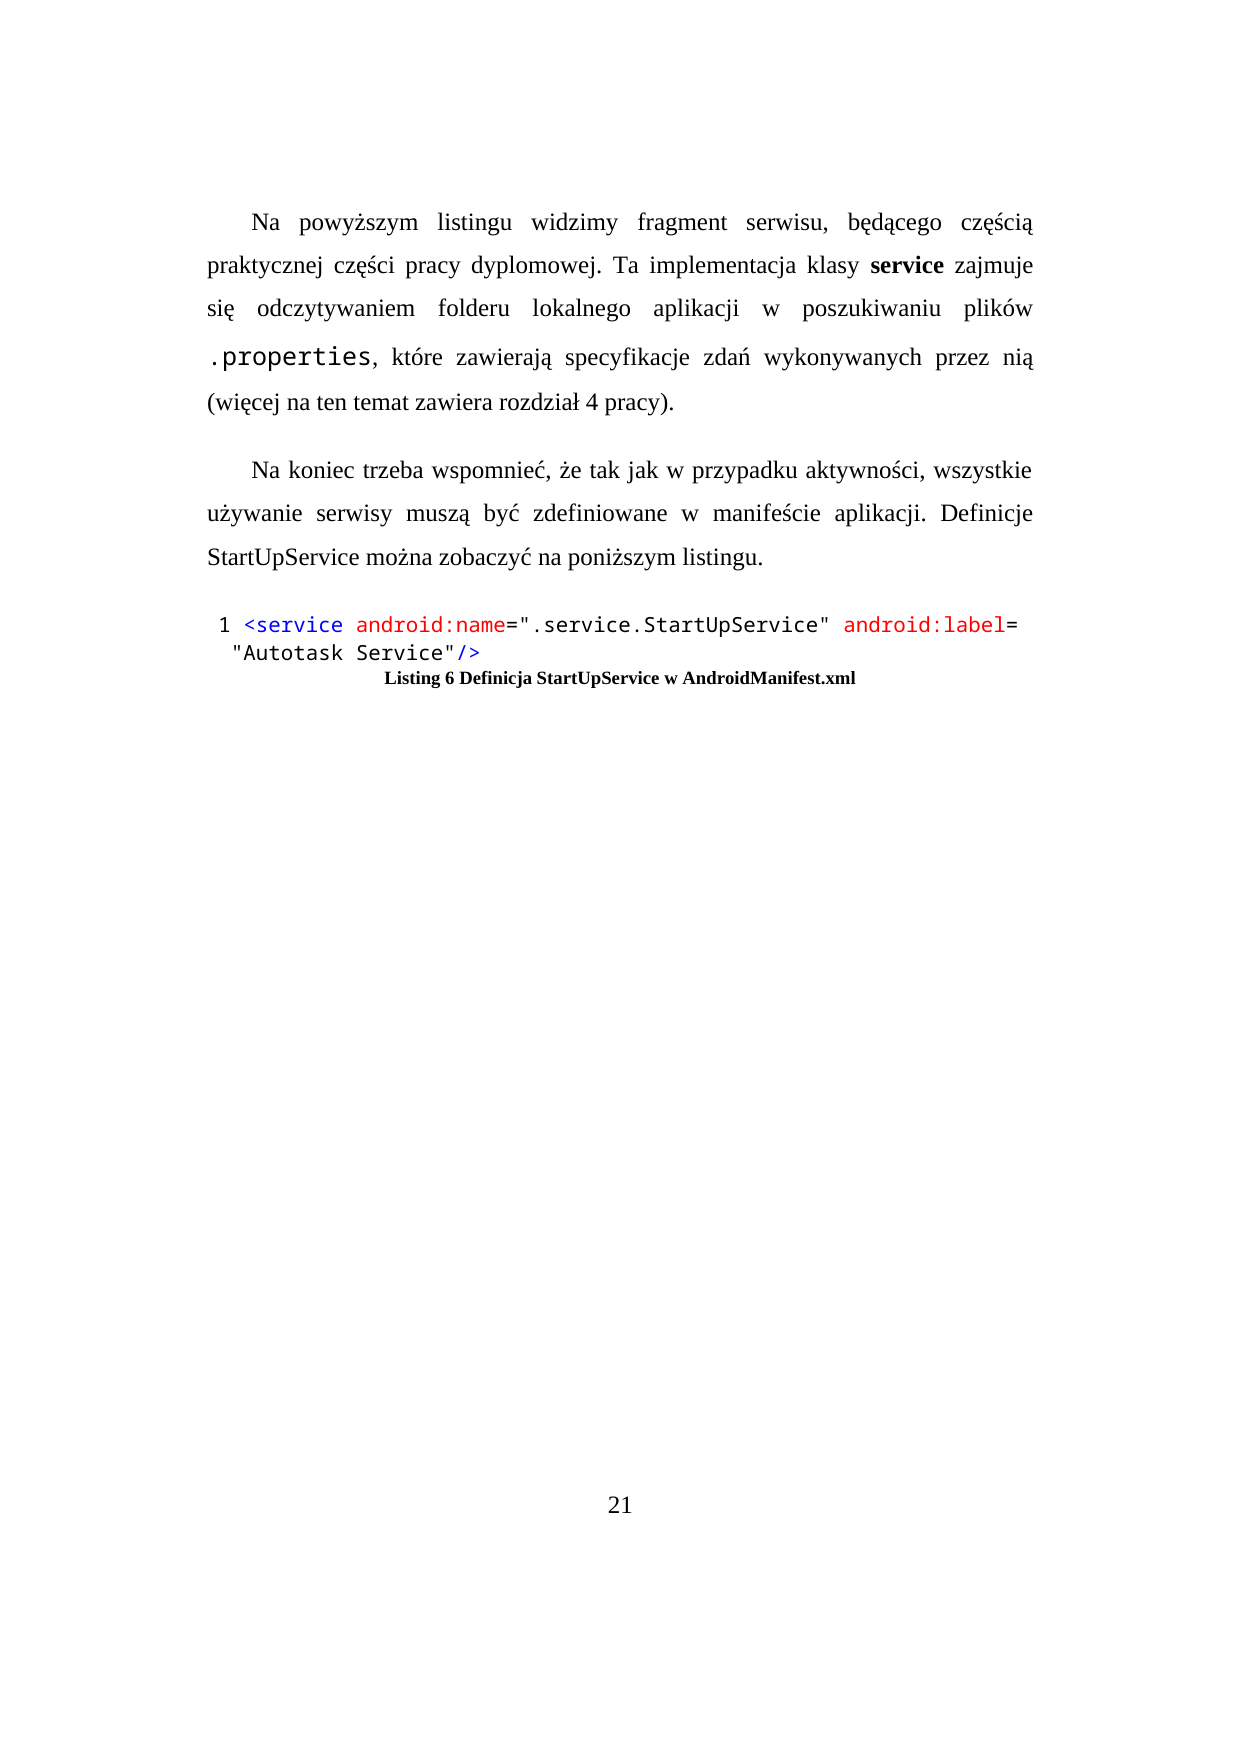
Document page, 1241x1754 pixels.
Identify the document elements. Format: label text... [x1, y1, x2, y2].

table_header 1 <service android:name=".service.StartUpService" android:label= "Autotask Service"/> [207, 610, 1048, 667]
text Na koniec trzeba wspomnieć, że tak jak w przypadku aktywności, wszystkie używanie serwisy muszą być zdefiniowane w manifeście aplikacji. Definicje StartUpService można zobaczyć na poniższym listingu. [207, 455, 1033, 570]
text Na powyższym listingu widzimy fragment serwisu, będącego częścią praktycznej części pracy dyplomowej. Ta implementacja klasy service zajmuje się odczytywaniem folderu lokalnego aplikacji w poszukiwaniu plików .properties, które zawierają specyfikacje zdań wykonywanych przez nią (więcej na ten temat zawiera rozdział 4 pracy). [207, 207, 1033, 416]
text Listing 6 Definicja StartUpService w AndroidManifest.xml [207, 667, 1033, 688]
